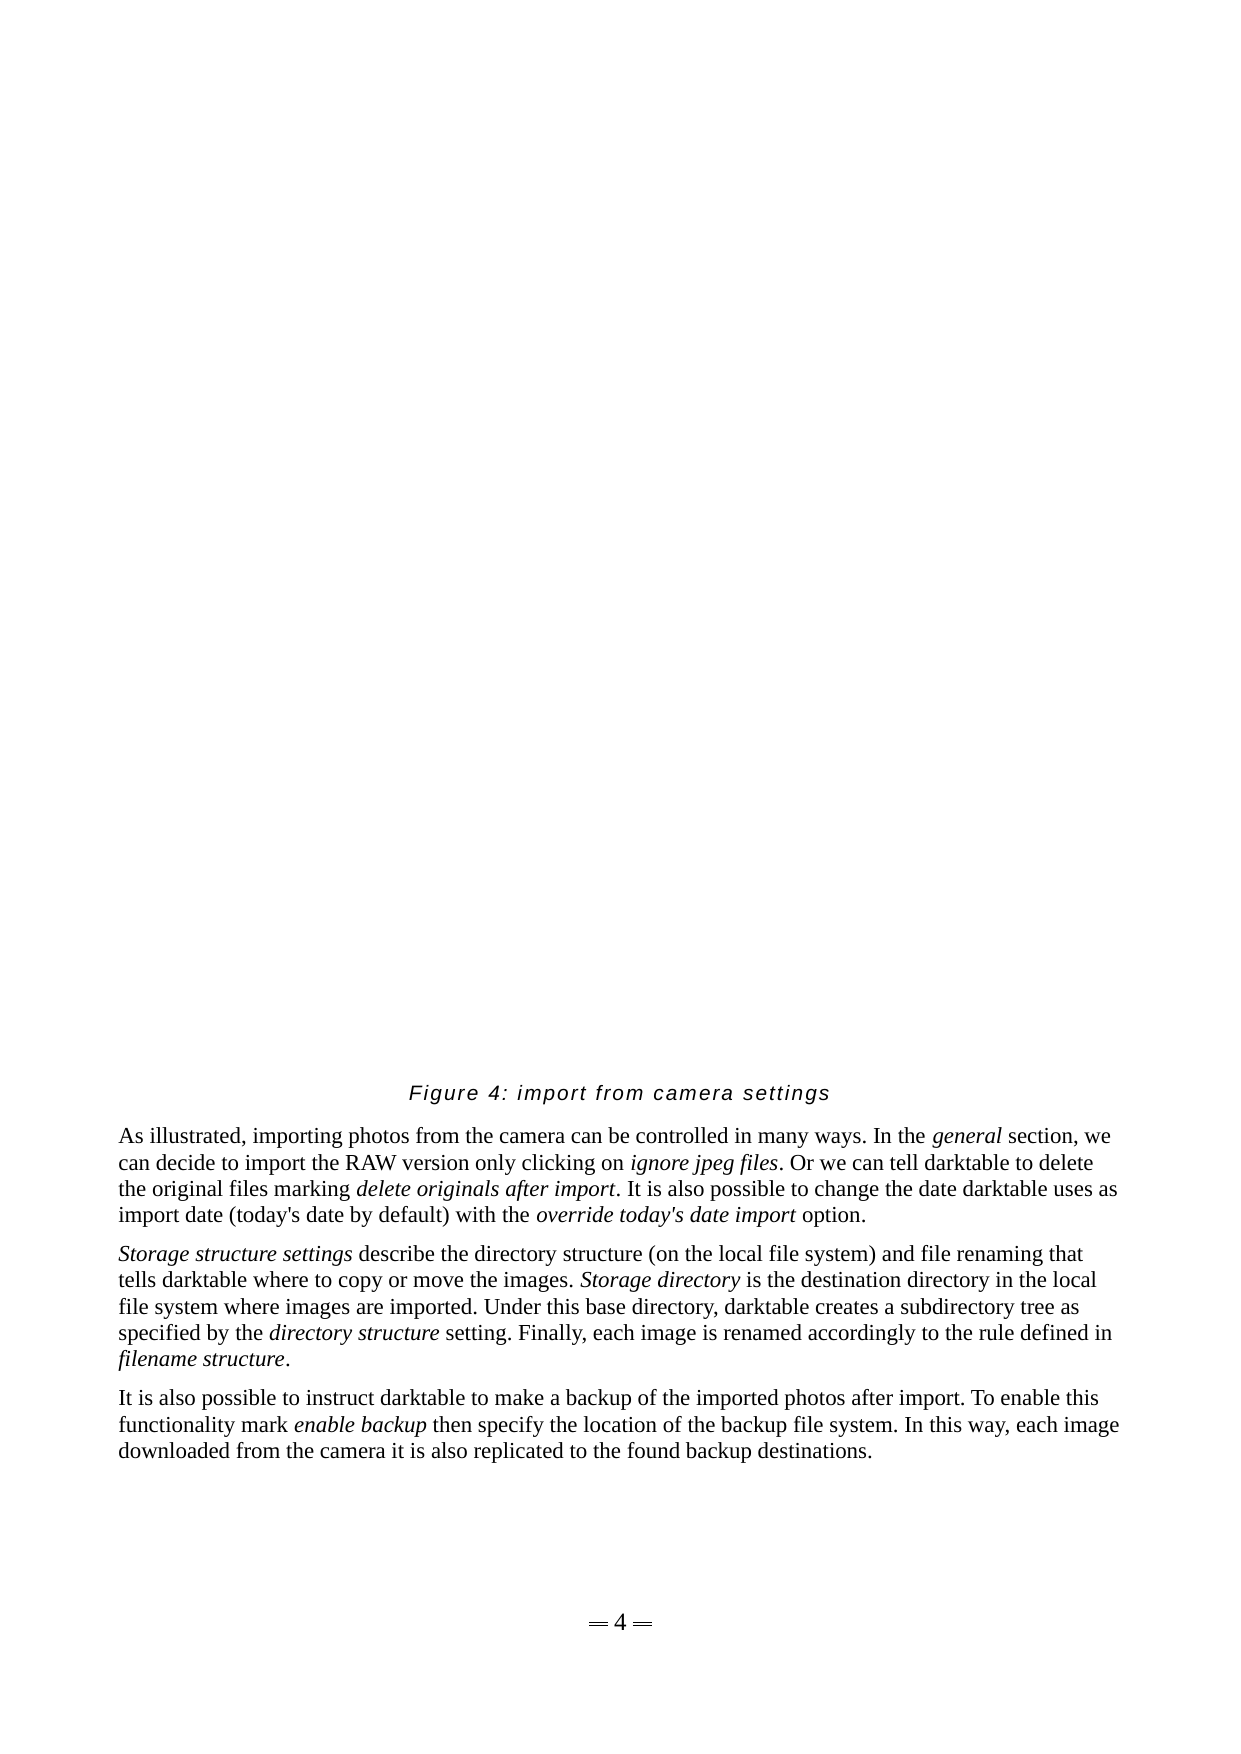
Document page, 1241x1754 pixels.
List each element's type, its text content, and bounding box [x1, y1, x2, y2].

text Figure 4: import from camera settings [269, 130, 971, 1104]
text It is also possible to instruct darktable to make a backup of the imported photos after import. To enable this functionality mark enable backup then specify the location of the backup file system. In this way, each image downloaded from the camera it is also replicated to the found backup destinations. [118, 1384, 1122, 1463]
text Storage structure settings describe the directory structure (on the local file system) and file renaming that tells darktable where to copy or move the images. Storage directory is the destination directory in the local file system where images are imported. Under this base directory, darktable creates a subdirectory tree as specified by the directory structure setting. Finally, each image is renamed accordingly to the rule defined in filename structure. [118, 1240, 1122, 1372]
text As illustrated, importing photos from the camera can be controlled in many ways. In the general section, we can decide to import the RAW version only clicking on ignore jpeg files. Or we can tell darktable to delete the original files marking delete originals after import. It is also possible to change the date darktable uses as import date (today's date by default) with the override today's date import option. [118, 118, 1122, 1228]
